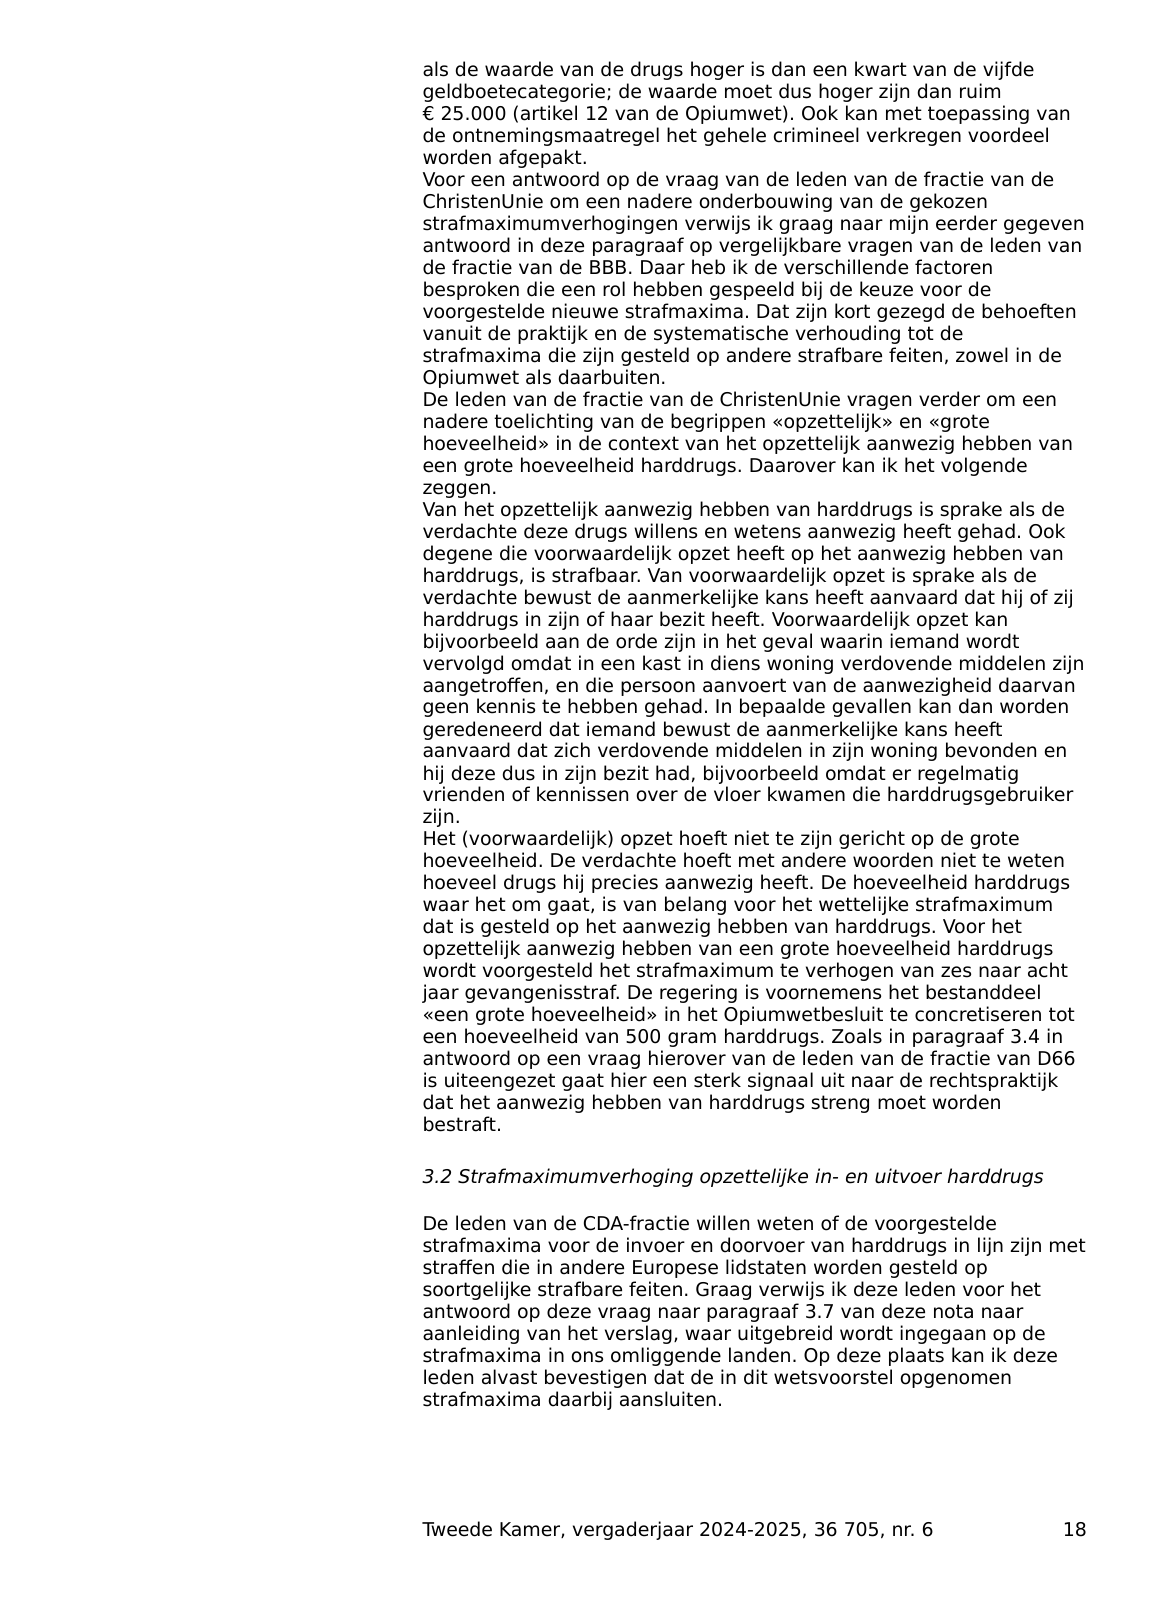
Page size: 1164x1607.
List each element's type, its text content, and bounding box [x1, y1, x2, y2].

text Van het opzettelijk aanwezig hebben van harddrugs is sprake als de verdachte deze drugs willens en wetens aanwezig heeft gehad. Ook degene die voorwaardelijk opzet heeft op het aanwezig hebben van harddrugs, is strafbaar. Van voorwaardelijk opzet is sprake als de verdachte bewust de aanmerkelijke kans heeft aanvaard dat hij of zij harddrugs in zijn of haar bezit heeft. Voorwaardelijk opzet kan bijvoorbeeld aan de orde zijn in het geval waarin iemand wordt vervolgd omdat in een kast in diens woning verdovende middelen zijn aangetroffen, en die persoon aanvoert van de aanwezigheid daarvan geen kennis te hebben gehad. In bepaalde gevallen kan dan worden geredeneerd dat iemand bewust de aanmerkelijke kans heeft aanvaard dat zich verdovende middelen in zijn woning bevonden en hij deze dus in zijn bezit had, bijvoorbeeld omdat er regelmatig vrienden of kennissen over de vloer kwamen die harddrugsgebruiker zijn. [422, 499, 1087, 828]
text De leden van de CDA-fractie willen weten of de voorgestelde strafmaxima voor de invoer en doorvoer van harddrugs in lijn zijn met straffen die in andere Europese lidstaten worden gesteld op soortgelijke strafbare feiten. Graag verwijs ik deze leden voor het antwoord op deze vraag naar paragraaf 3.7 van deze nota naar aanleiding van het verslag, waar uitgebreid wordt ingegaan op de strafmaxima in ons omliggende landen. Op deze plaats kan ik deze leden alvast bevestigen dat de in dit wetsvoorstel opgenomen strafmaxima daarbij aansluiten. [422, 1213, 1087, 1411]
text De leden van de fractie van de ChristenUnie vragen verder om een nadere toelichting van de begrippen «opzettelijk» en «grote hoeveelheid» in de context van het opzettelijk aanwezig hebben van een grote hoeveelheid harddrugs. Daarover kan ik het volgende zeggen. [422, 389, 1087, 499]
text Het (voorwaardelijk) opzet hoeft niet te zijn gericht op de grote hoeveelheid. De verdachte hoeft met andere woorden niet te weten hoeveel drugs hij precies aanwezig heeft. De hoeveelheid harddrugs waar het om gaat, is van belang voor het wettelijke strafmaximum dat is gesteld op het aanwezig hebben van harddrugs. Voor het opzettelijk aanwezig hebben van een grote hoeveelheid harddrugs wordt voorgesteld het strafmaximum te verhogen van zes naar acht jaar gevangenisstraf. De regering is voornemens het bestanddeel «een grote hoeveelheid» in het Opiumwetbesluit te concretiseren tot een hoeveelheid van 500 gram harddrugs. Zoals in paragraaf 3.4 in antwoord op een vraag hierover van de leden van de fractie van D66 is uiteengezet gaat hier een sterk signaal uit naar de rechtspraktijk dat het aanwezig hebben van harddrugs streng moet worden bestraft. [422, 828, 1087, 1136]
subtitle 3.2 Strafmaximumverhoging opzettelijke in- en uitvoer harddrugs [422, 1166, 1087, 1188]
text Voor een antwoord op de vraag van de leden van de fractie van de ChristenUnie om een nadere onderbouwing van de gekozen strafmaximumverhogingen verwijs ik graag naar mijn eerder gegeven antwoord in deze paragraaf op vergelijkbare vragen van de leden van de fractie van de BBB. Daar heb ik de verschillende factoren besproken die een rol hebben gespeeld bij de keuze voor de voorgestelde nieuwe strafmaxima. Dat zijn kort gezegd de behoeften vanuit de praktijk en de systematische verhouding tot de strafmaxima die zijn gesteld op andere strafbare feiten, zowel in de Opiumwet als daarbuiten. [422, 169, 1087, 389]
text als de waarde van de drugs hoger is dan een kwart van de vijfde geldboetecategorie; de waarde moet dus hoger zijn dan ruim € 25.000 (artikel 12 van de Opiumwet). Ook kan met toepassing van de ontnemingsmaatregel het gehele crimineel verkregen voordeel worden afgepakt. [422, 59, 1087, 169]
